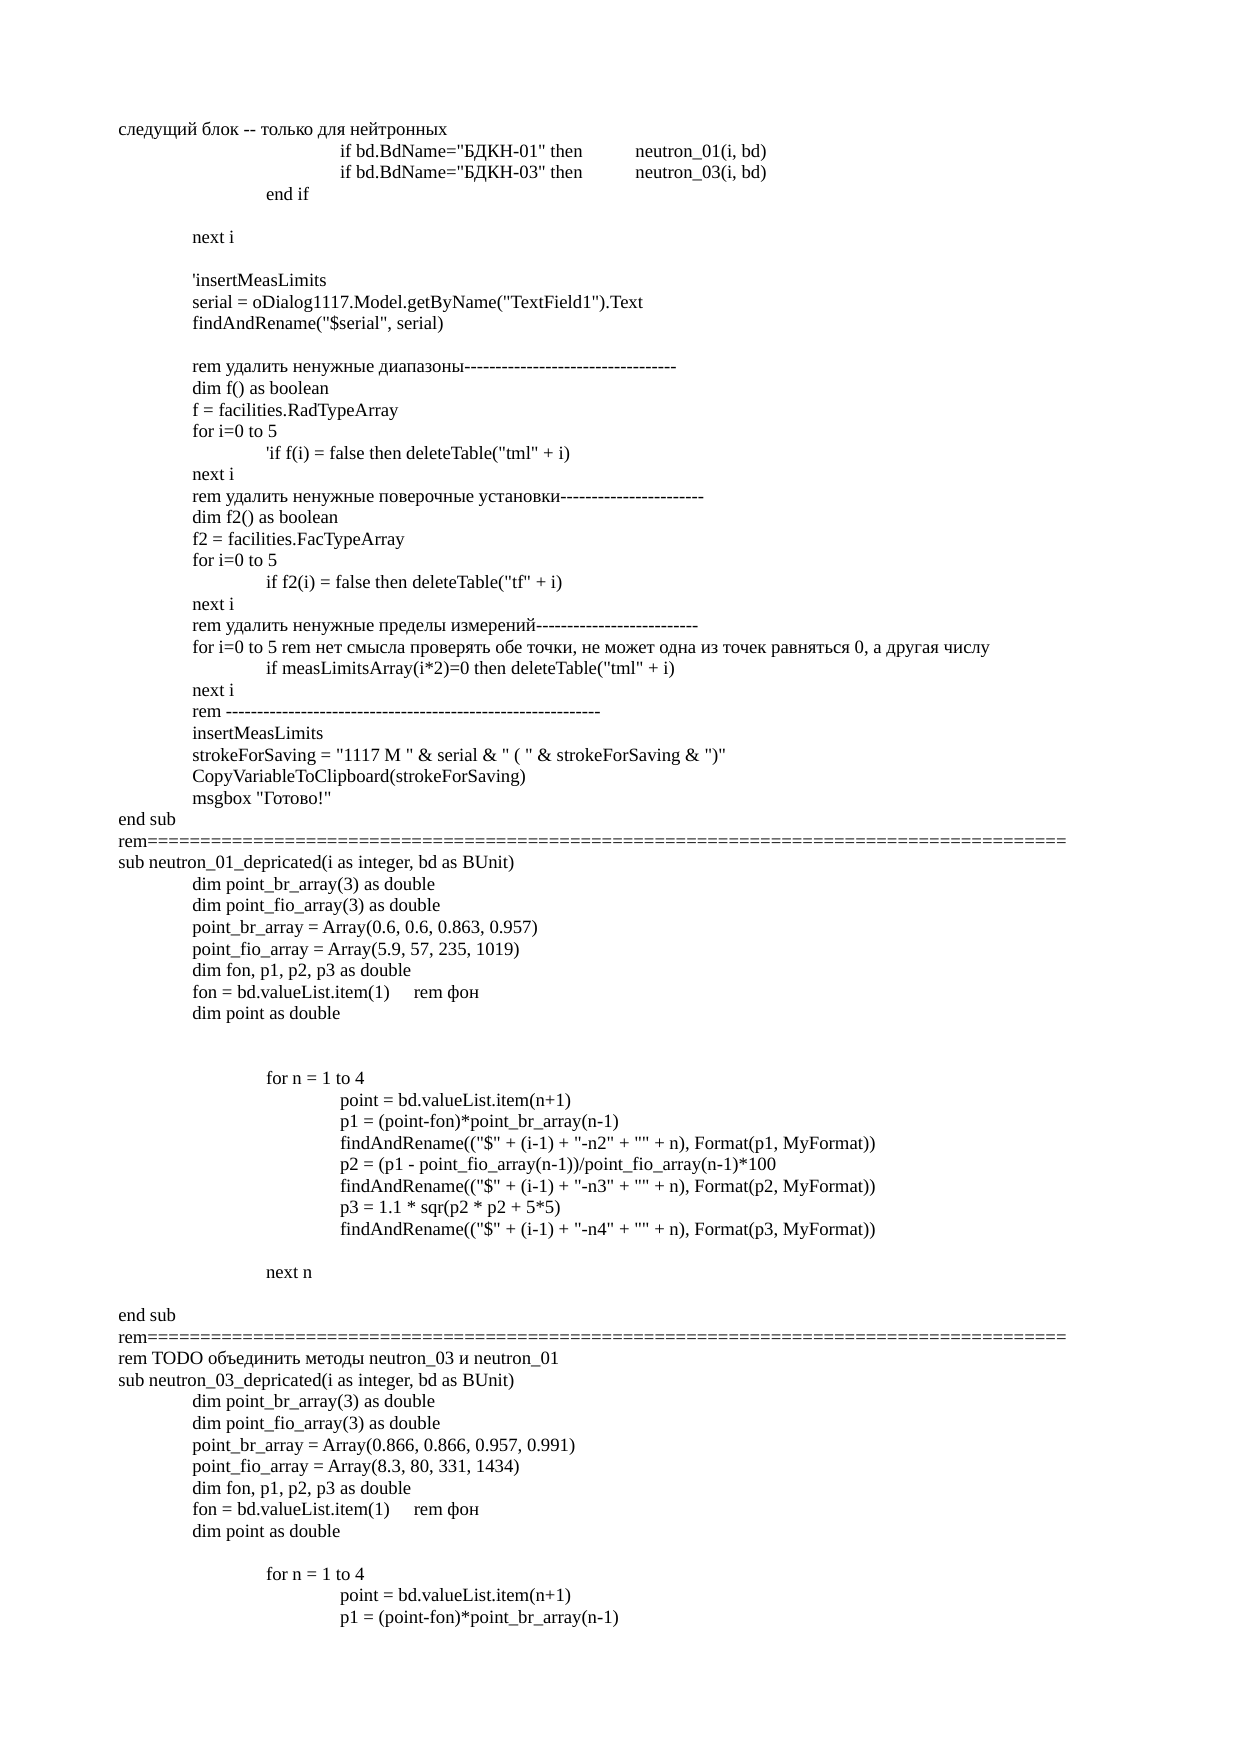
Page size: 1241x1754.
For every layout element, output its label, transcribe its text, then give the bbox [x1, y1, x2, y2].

text dim f2() as boolean [118, 506, 1122, 528]
text point = bd.valueList.item(n+1) [118, 1584, 1122, 1606]
text next i [118, 226, 1122, 247]
text point_fio_array = Array(5.9, 57, 235, 1019) [118, 937, 1122, 959]
text end sub [118, 808, 1122, 830]
text for i=0 to 5 [118, 420, 1122, 442]
text CopyVariableToClipboard(strokeForSaving) [118, 765, 1122, 787]
text if bd.BdName="БДКН-03" then neutron_03(i, bd) [118, 161, 1122, 183]
text dim fon, p1, p2, p3 as double [118, 959, 1122, 981]
text dim point_fio_array(3) as double [118, 894, 1122, 916]
text next i [118, 463, 1122, 485]
text rem======================================================================================= [118, 830, 1122, 851]
text dim fon, p1, p2, p3 as double [118, 1477, 1122, 1498]
text rem TODO объединить методы neutron_03 и neutron_01 [118, 1347, 1122, 1369]
text findAndRename(("$" + (i-1) + "-n4" + "" + n), Format(p3, MyFormat)) [118, 1218, 1122, 1239]
text end if [118, 183, 1122, 204]
text следущий блок -- только для нейтронных [118, 118, 1122, 140]
text rem удалить ненужные поверочные установки----------------------- [118, 485, 1122, 506]
text end sub [118, 1304, 1122, 1326]
text strokeForSaving = "1117 M " & serial & " ( " & strokeForSaving & ")" [118, 743, 1122, 765]
text f2 = facilities.FacTypeArray [118, 528, 1122, 549]
text for i=0 to 5 rem нет смысла проверять обе точки, не может одна из точек равняться 0, а другая числу [118, 636, 1122, 657]
text p1 = (point-fon)*point_br_array(n-1) [118, 1110, 1122, 1132]
text point = bd.valueList.item(n+1) [118, 1088, 1122, 1110]
text if bd.BdName="БДКН-01" then neutron_01(i, bd) [118, 140, 1122, 161]
text point_br_array = Array(0.866, 0.866, 0.957, 0.991) [118, 1433, 1122, 1455]
text sub neutron_03_depricated(i as integer, bd as BUnit) [118, 1369, 1122, 1390]
text findAndRename(("$" + (i-1) + "-n3" + "" + n), Format(p2, MyFormat)) [118, 1175, 1122, 1196]
text if measLimitsArray(i*2)=0 then deleteTable("tml" + i) [118, 657, 1122, 679]
text for i=0 to 5 [118, 549, 1122, 571]
text serial = oDialog1117.Model.getByName("TextField1").Text [118, 291, 1122, 312]
text p2 = (p1 - point_fio_array(n-1))/point_fio_array(n-1)*100 [118, 1153, 1122, 1175]
text next i [118, 679, 1122, 700]
text p1 = (point-fon)*point_br_array(n-1) [118, 1606, 1122, 1627]
text dim point_br_array(3) as double [118, 1390, 1122, 1412]
text for n = 1 to 4 [118, 1067, 1122, 1088]
text next i [118, 592, 1122, 614]
text fon = bd.valueList.item(1) rem фон [118, 981, 1122, 1002]
text dim point_br_array(3) as double [118, 873, 1122, 894]
text dim point as double [118, 1002, 1122, 1024]
text 'if f(i) = false then deleteTable("tml" + i) [118, 442, 1122, 463]
text rem======================================================================================= [118, 1326, 1122, 1347]
text point_br_array = Array(0.6, 0.6, 0.863, 0.957) [118, 916, 1122, 937]
text insertMeasLimits [118, 722, 1122, 743]
text dim point as double [118, 1520, 1122, 1541]
text f = facilities.RadTypeArray [118, 398, 1122, 420]
text for n = 1 to 4 [118, 1563, 1122, 1584]
text msgbox "Готово!" [118, 787, 1122, 808]
text findAndRename(("$" + (i-1) + "-n2" + "" + n), Format(p1, MyFormat)) [118, 1132, 1122, 1153]
text rem удалить ненужные пределы измерений-------------------------- [118, 614, 1122, 636]
text if f2(i) = false then deleteTable("tf" + i) [118, 571, 1122, 592]
text dim f() as boolean [118, 377, 1122, 398]
text next n [118, 1261, 1122, 1282]
text point_fio_array = Array(8.3, 80, 331, 1434) [118, 1455, 1122, 1477]
text sub neutron_01_depricated(i as integer, bd as BUnit) [118, 851, 1122, 873]
text fon = bd.valueList.item(1) rem фон [118, 1498, 1122, 1520]
text p3 = 1.1 * sqr(p2 * p2 + 5*5) [118, 1196, 1122, 1218]
text dim point_fio_array(3) as double [118, 1412, 1122, 1433]
text 'insertMeasLimits [118, 269, 1122, 291]
text findAndRename("$serial", serial) [118, 312, 1122, 334]
text rem ------------------------------------------------------------ [118, 700, 1122, 722]
text rem удалить ненужные диапазоны---------------------------------- [118, 355, 1122, 377]
